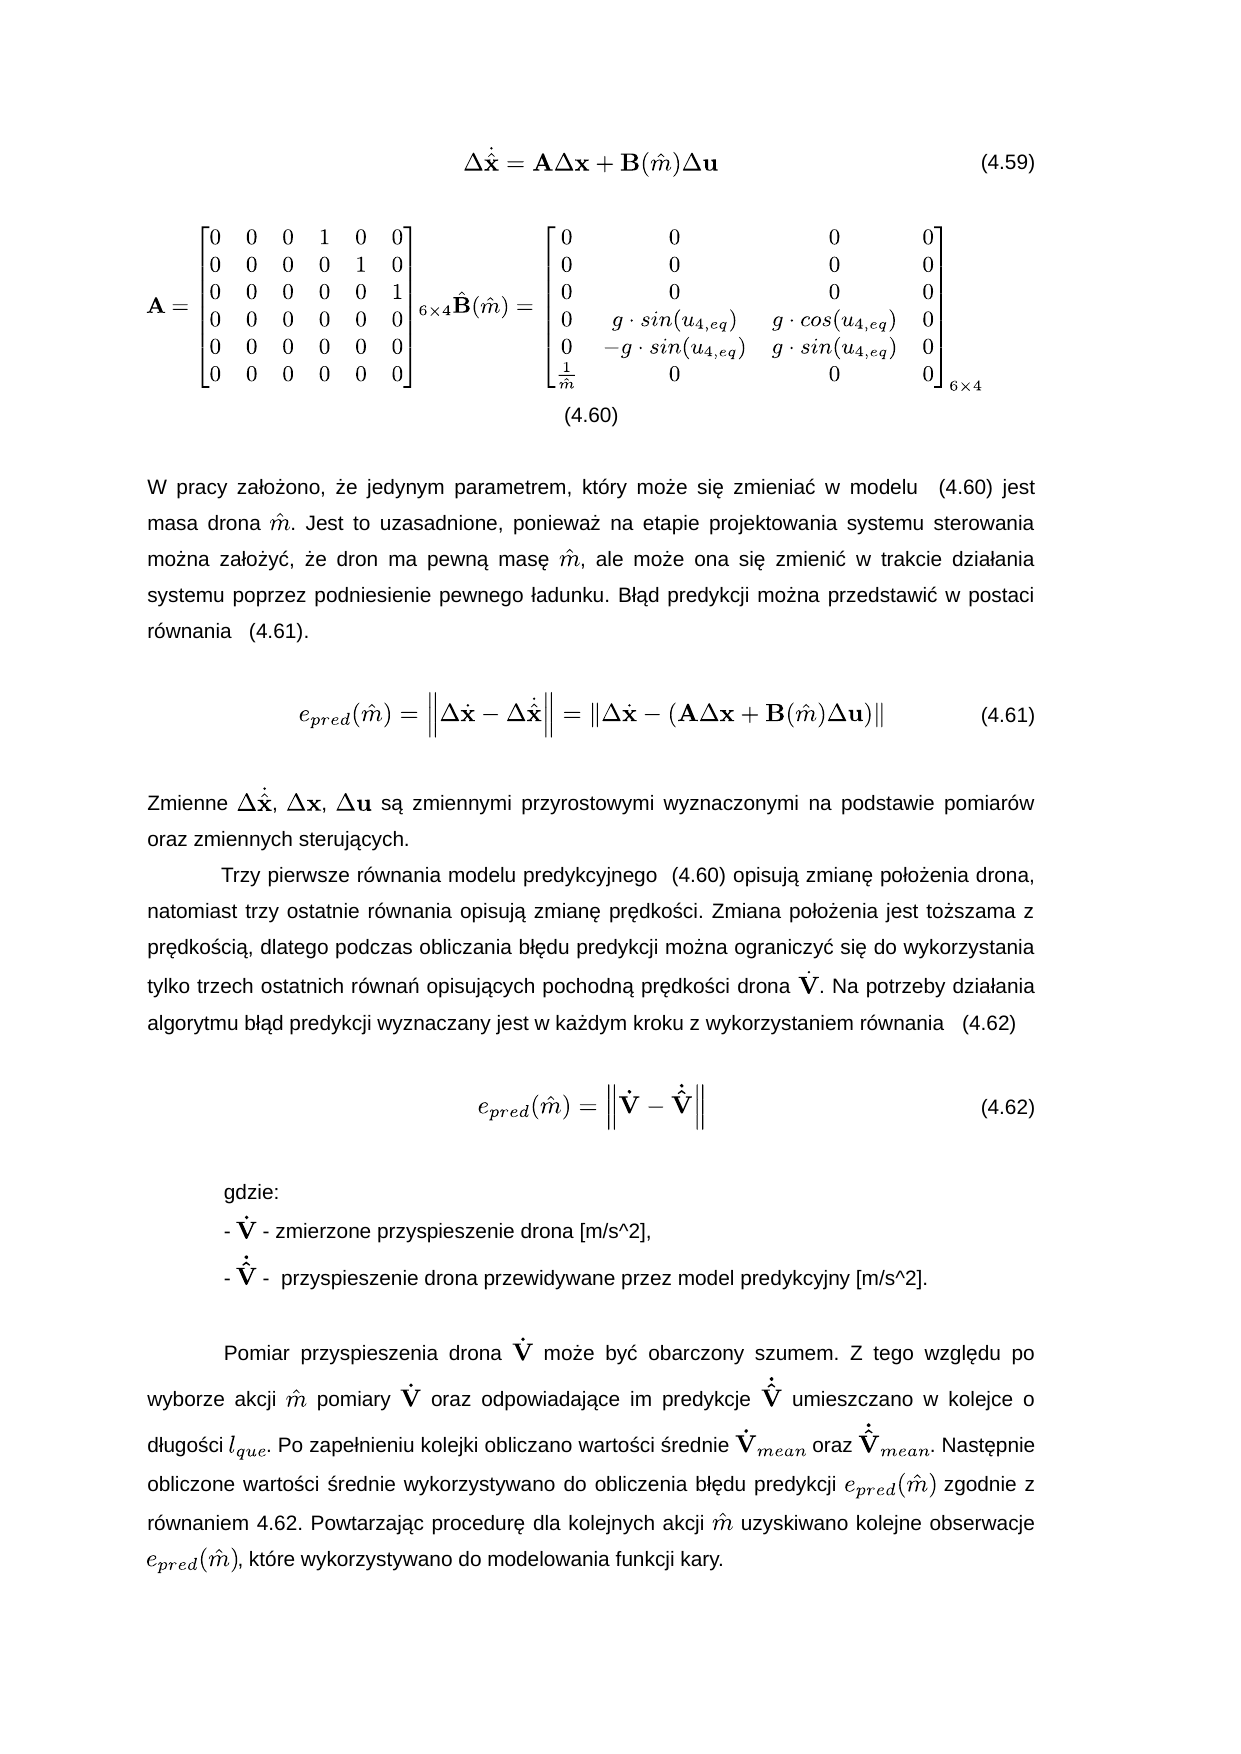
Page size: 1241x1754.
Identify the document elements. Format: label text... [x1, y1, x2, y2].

text [147, 147, 647, 177]
text Zmienne , , są zmiennymi przyrostowymi wyznaczonymi na podstawie pomiarów oraz zmiennych sterujących. [147, 787, 1035, 851]
text [147, 692, 429, 738]
text (4.61) [552, 692, 1035, 738]
text (4.60) [147, 226, 1035, 427]
text gdzie: [147, 1179, 1035, 1203]
text Trzy pierwsze równania modelu predykcyjnego (4.60) opisują zmianę położenia drona, natomiast trzy ostatnie równania opisują zmianę prędkości. Zmiana położenia jest toższama z prędkością, dlatego podczas obliczania błędu predykcji można ograniczyć się do wykorzystania tylko trzech ostatnich równań opisujących pochodną prędkości drona . Na potrzeby działania algorytmu błąd predykcji wyznaczany jest w każdym kroku z wykorzystaniem równania (4.62) [147, 863, 1035, 1034]
text (4.59) [493, 147, 1035, 177]
text - - zmierzone przyspieszenie drona [m/s^2], [147, 1216, 1035, 1243]
text Pomiar przyspieszenia drona może być obarczony szumem. Z tego względu po wyborze akcji pomiary oraz odpowiadające im predykcje umieszczano w kolejce o długości . Po zapełnieniu kolejki obliczano wartości średnie oraz . Następnie obliczone wartości średnie wykorzystywano do obliczenia błędu predykcji zgodnie z równaniem 4.62. Powtarzając procedurę dla kolejnych akcji uzyskiwano kolejne obserwacje , które wykorzystywano do modelowania funkcji kary. [147, 1337, 1035, 1573]
text (4.62) [704, 1084, 1035, 1130]
text [147, 1084, 608, 1130]
text - - przyspieszenie drona przewidywane przez model predykcyjny [m/s^2]. [147, 1255, 1035, 1289]
text W pracy założono, że jedynym parametrem, który może się zmieniać w modelu (4.60) jest masa drona . Jest to uzasadnione, ponieważ na etapie projektowania systemu sterowania można założyć, że dron ma pewną masę , ale może ona się zmienić w trakcie działania systemu poprzez podniesienie pewnego ładunku. Błąd predykcji można przedstawić w postaci równania (4.61). [147, 475, 1035, 642]
